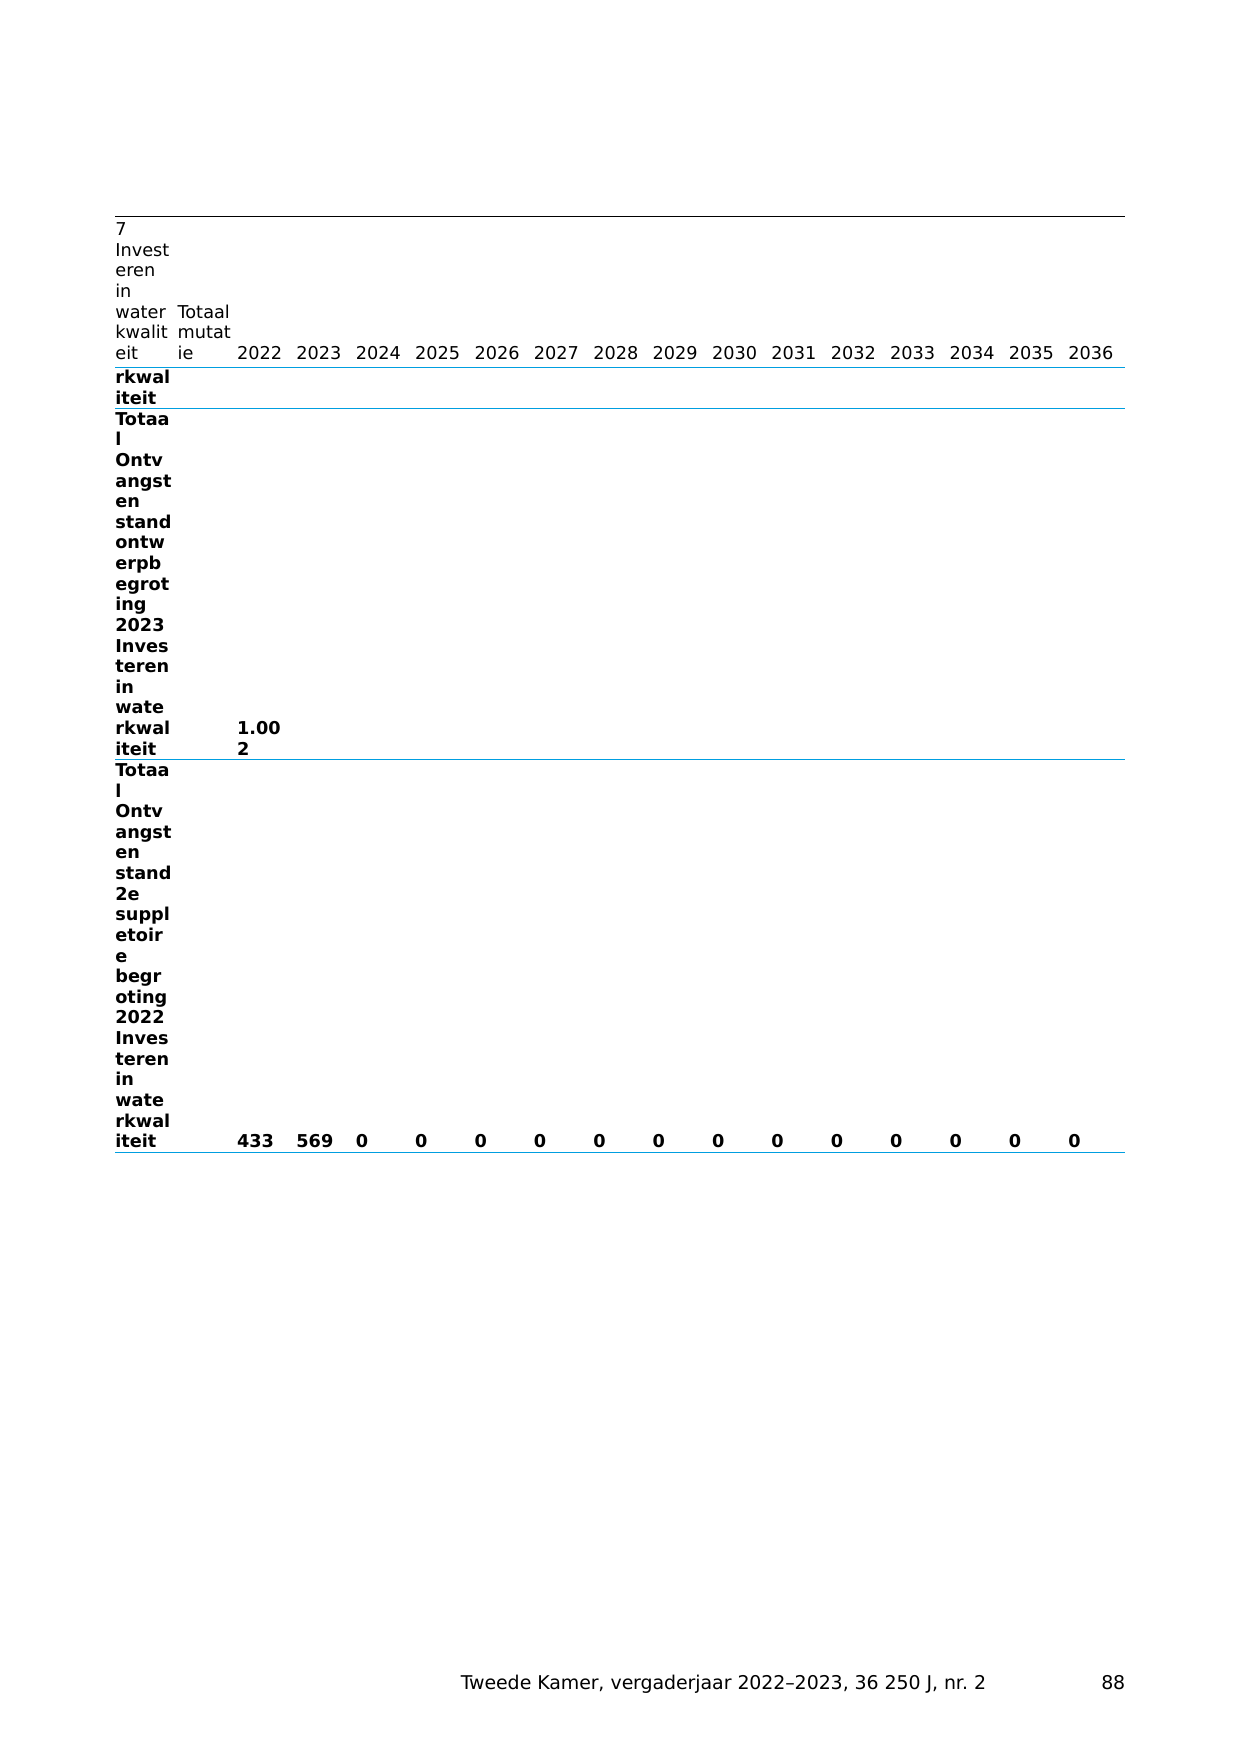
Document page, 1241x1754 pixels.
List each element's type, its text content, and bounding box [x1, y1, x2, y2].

table_cell 2027 [531, 217, 590, 366]
table_cell rkwaliteit [115, 368, 174, 408]
table_cell 2026 [471, 217, 531, 366]
table_cell [531, 409, 590, 759]
table_cell [887, 368, 946, 408]
table_cell Totaal mutatie [175, 217, 234, 366]
table_cell 2036 [1065, 217, 1125, 366]
table_cell [234, 368, 293, 408]
table_cell [175, 368, 234, 408]
table_cell 0 [531, 760, 590, 1152]
table_cell 0 [828, 760, 887, 1152]
table_cell [887, 409, 946, 759]
table_cell 2031 [768, 217, 828, 366]
table_cell 2030 [709, 217, 768, 366]
table_cell 0 [887, 760, 946, 1152]
table_cell [1065, 368, 1125, 408]
table_cell [828, 409, 887, 759]
table_cell 2022 [234, 217, 293, 366]
table_cell 0 [650, 760, 709, 1152]
table_cell 0 [946, 760, 1006, 1152]
table_cell 2035 [1006, 217, 1065, 366]
table_cell [175, 760, 234, 1152]
table_cell [471, 368, 531, 408]
table_cell 2024 [353, 217, 412, 366]
table_cell 0 [1065, 760, 1125, 1152]
table_cell 569 [293, 760, 353, 1152]
table_cell 2028 [590, 217, 649, 366]
table_cell [650, 368, 709, 408]
table_cell 2033 [887, 217, 946, 366]
table_cell 0 [590, 760, 649, 1152]
table_cell 2023 [293, 217, 353, 366]
table_cell 0 [353, 760, 412, 1152]
table_cell [709, 409, 768, 759]
table_header Tabel 16 Artikel 7 Investeren in waterkwaliteit (bedragen x € 1.000) [115, 191, 1125, 216]
table_cell [353, 368, 412, 408]
table_cell [828, 368, 887, 408]
table_cell 2025 [412, 217, 471, 366]
table_cell [412, 368, 471, 408]
table_cell 1.002 [234, 409, 293, 759]
table_cell [768, 368, 828, 408]
table_cell 0 [1006, 760, 1065, 1152]
table_cell 0 [412, 760, 471, 1152]
table_cell [293, 368, 353, 408]
table_cell [590, 368, 649, 408]
table_cell [471, 409, 531, 759]
table_cell 2034 [946, 217, 1006, 366]
table_cell [1006, 409, 1065, 759]
table_cell [175, 409, 234, 759]
table_cell [293, 409, 353, 759]
table_cell 0 [768, 760, 828, 1152]
table_cell [412, 409, 471, 759]
table_cell [353, 409, 412, 759]
table_cell 0 [709, 760, 768, 1152]
table_cell Totaal Ontvangsten stand ontwerpbegroting 2023 Investeren in waterkwaliteit [115, 409, 174, 759]
table_cell [1006, 368, 1065, 408]
table_cell 433 [234, 760, 293, 1152]
table_cell [590, 409, 649, 759]
table_cell [946, 409, 1006, 759]
table_cell [709, 368, 768, 408]
table_cell 0 [471, 760, 531, 1152]
table_cell [650, 409, 709, 759]
table_cell 7 Investeren in waterkwaliteit [115, 217, 174, 366]
table_cell [1065, 409, 1125, 759]
table_cell Totaal Ontvangsten stand 2e suppletoire begroting 2022 Investeren in waterkwaliteit [115, 760, 174, 1152]
table_cell 2032 [828, 217, 887, 366]
table_cell [946, 368, 1006, 408]
table_cell [531, 368, 590, 408]
table_cell [768, 409, 828, 759]
table_cell 2029 [650, 217, 709, 366]
